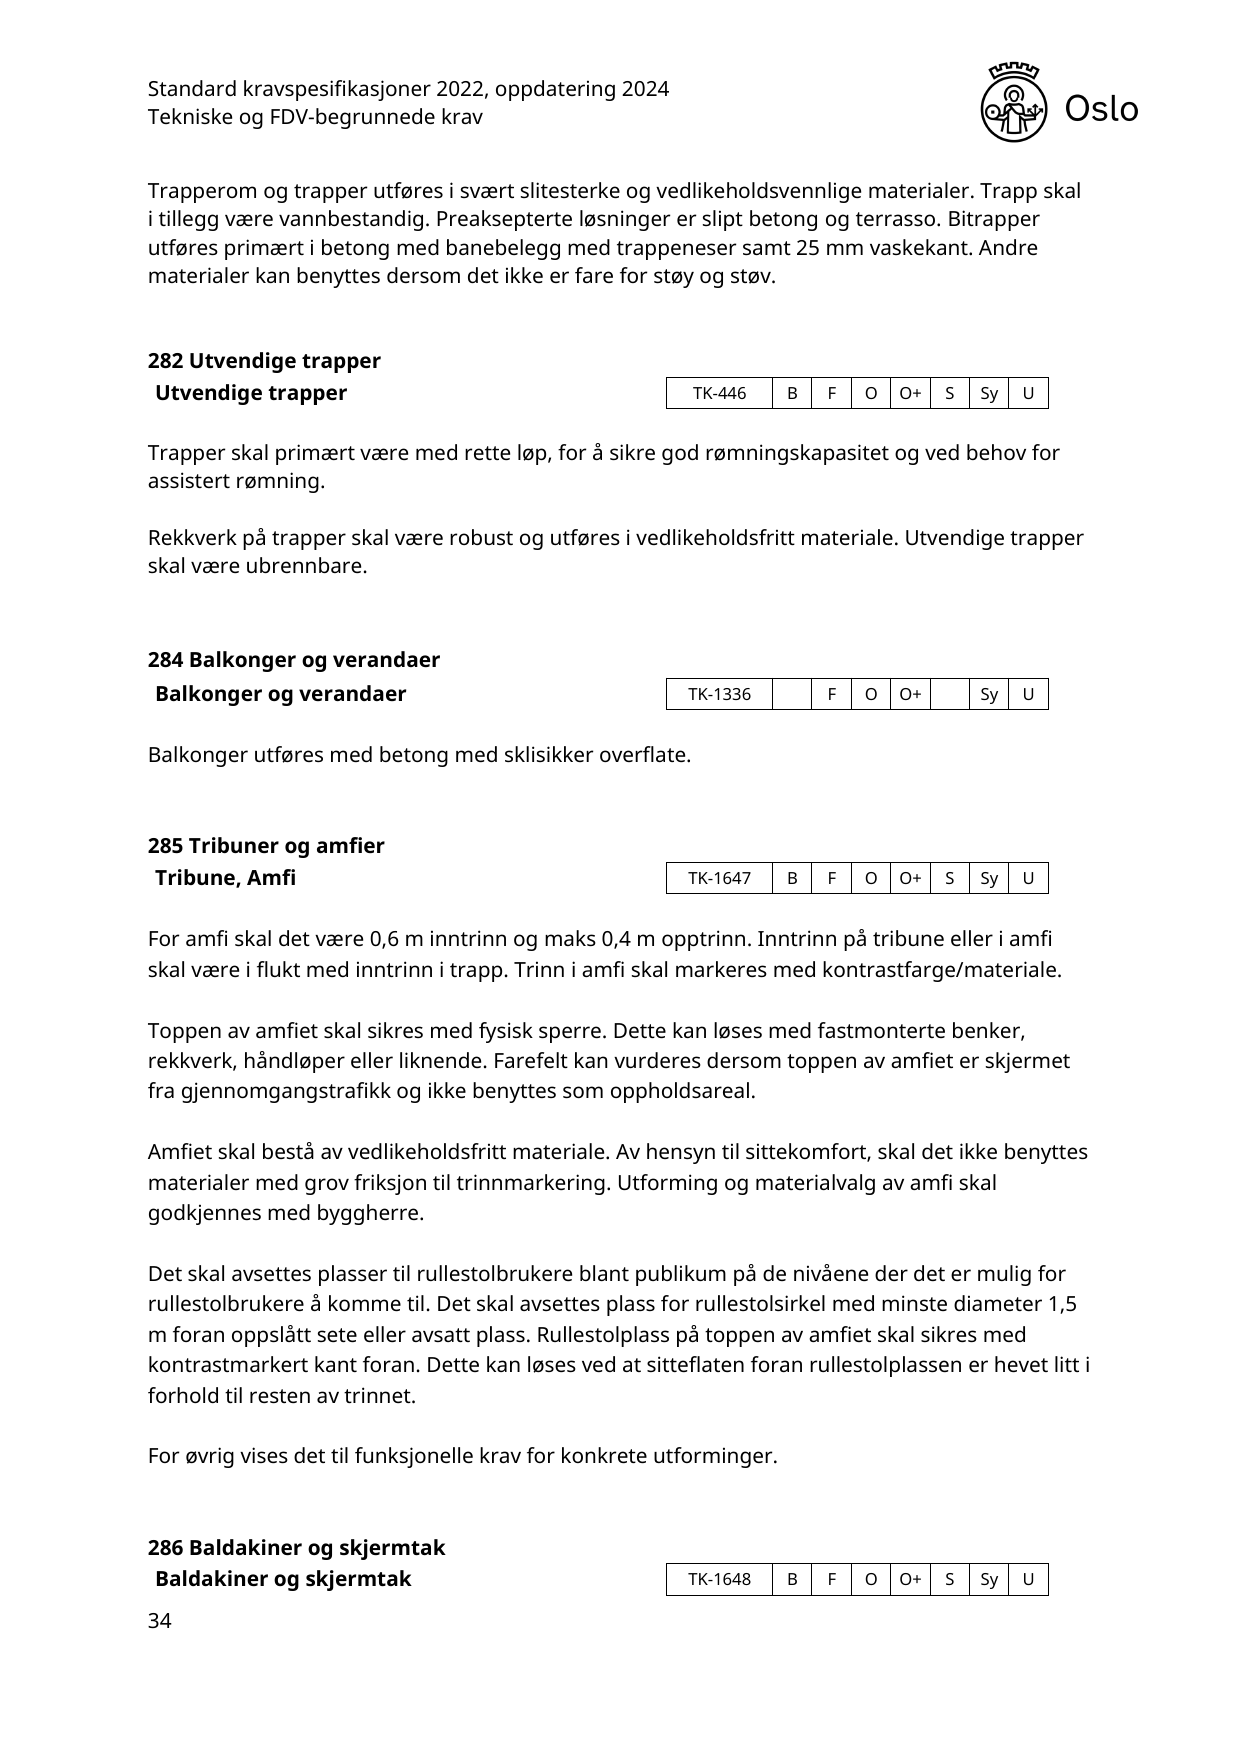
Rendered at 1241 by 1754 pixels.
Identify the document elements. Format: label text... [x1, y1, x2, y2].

table_header U [1009, 863, 1048, 893]
text 282 Utvendige trapper [148, 347, 1093, 375]
table_header Sy [970, 1564, 1008, 1594]
table_header O+ [891, 1564, 930, 1594]
table_header O [852, 679, 890, 709]
table_header S [931, 1564, 969, 1594]
table_header O [852, 378, 890, 408]
table_header S [931, 863, 969, 893]
table_header F [812, 863, 851, 893]
table_header F [812, 679, 851, 709]
table_header U [1009, 679, 1048, 709]
text Det skal avsettes plasser til rullestolbrukere blant publikum på de nivåene der det er mulig for rullestolbrukere å komme til. Det skal avsettes plass for rullestolsirkel med minste diameter 1,5 m foran oppslått sete eller avsatt plass. Rullestolplass på toppen av amfiet skal sikres med kontrastmarkert kant foran. Dette kan løses ved at sitteflaten foran rullestolplassen er hevet litt i forhold til resten av trinnet. [148, 1259, 1093, 1409]
table_header F [812, 378, 851, 408]
text Balkonger utføres med betong med sklisikker overflate. [148, 740, 1093, 769]
table_header F [812, 1564, 851, 1594]
table_header O+ [891, 863, 930, 893]
table_header O+ [891, 679, 930, 709]
text Amfiet skal bestå av vedlikeholdsfritt materiale. Av hensyn til sittekomfort, skal det ikke benyttes materialer med grov friksjon til trinnmarkering. Utforming og materialvalg av amfi skal godkjennes med byggherre. [148, 1137, 1093, 1227]
table_header Balkonger og verandaer [148, 678, 666, 709]
table_header TK-1336 [667, 679, 772, 709]
table_header Utvendige trapper [148, 377, 666, 408]
table_header TK-446 [667, 378, 772, 408]
table_header Sy [970, 679, 1008, 709]
table_header B [773, 378, 811, 408]
text Trapper skal primært være med rette løp, for å sikre god rømningskapasitet og ved behov for assistert rømning. [148, 438, 1093, 494]
text 286 Baldakiner og skjermtak [148, 1533, 1093, 1561]
table_header U [1009, 1564, 1048, 1594]
text For øvrig vises det til funksjonelle krav for konkrete utforminger. [148, 1442, 1093, 1470]
table_header O+ [891, 378, 930, 408]
table_header [931, 679, 969, 709]
text For amfi skal det være 0,6 m inntrinn og maks 0,4 m opptrinn. Inntrinn på tribune eller i amfi skal være i flukt med inntrinn i trapp. Trinn i amfi skal markeres med kontrastfarge/materiale. [148, 924, 1093, 983]
table_header TK-1648 [667, 1564, 772, 1594]
table_header [773, 679, 811, 709]
table_header O [852, 1564, 890, 1594]
table_header B [773, 1564, 811, 1594]
table_header B [773, 863, 811, 893]
table_header U [1009, 378, 1048, 408]
table_header Baldakiner og skjermtak [148, 1563, 666, 1594]
table_header Sy [970, 378, 1008, 408]
table_header Sy [970, 863, 1008, 893]
table_header Tribune, Amfi [148, 862, 666, 893]
table_header TK-1647 [667, 863, 772, 893]
text 284 Balkonger og verandaer [148, 645, 1093, 673]
text Toppen av amfiet skal sikres med fysisk sperre. Dette kan løses med fastmonterte benker, rekkverk, håndløper eller liknende. Farefelt kan vurderes dersom toppen av amfiet er skjermet fra gjennomgangstrafikk og ikke benyttes som oppholdsareal. [148, 1016, 1093, 1105]
text Rekkverk på trapper skal være robust og utføres i vedlikeholdsfritt materiale. Utvendige trapper skal være ubrennbare. [148, 523, 1093, 580]
text 285 Tribuner og amfier [148, 832, 1093, 860]
table_header S [931, 378, 969, 408]
table_header O [852, 863, 890, 893]
text Trapperom og trapper utføres i svært slitesterke og vedlikeholdsvennlige materialer. Trapp skal i tillegg være vannbestandig. Preaksepterte løsninger er slipt betong og terrasso. Bitrapper utføres primært i betong med banebelegg med trappeneser samt 25 mm vaskekant. Andre materialer kan benyttes dersom det ikke er fare for støy og støv. [148, 176, 1093, 290]
